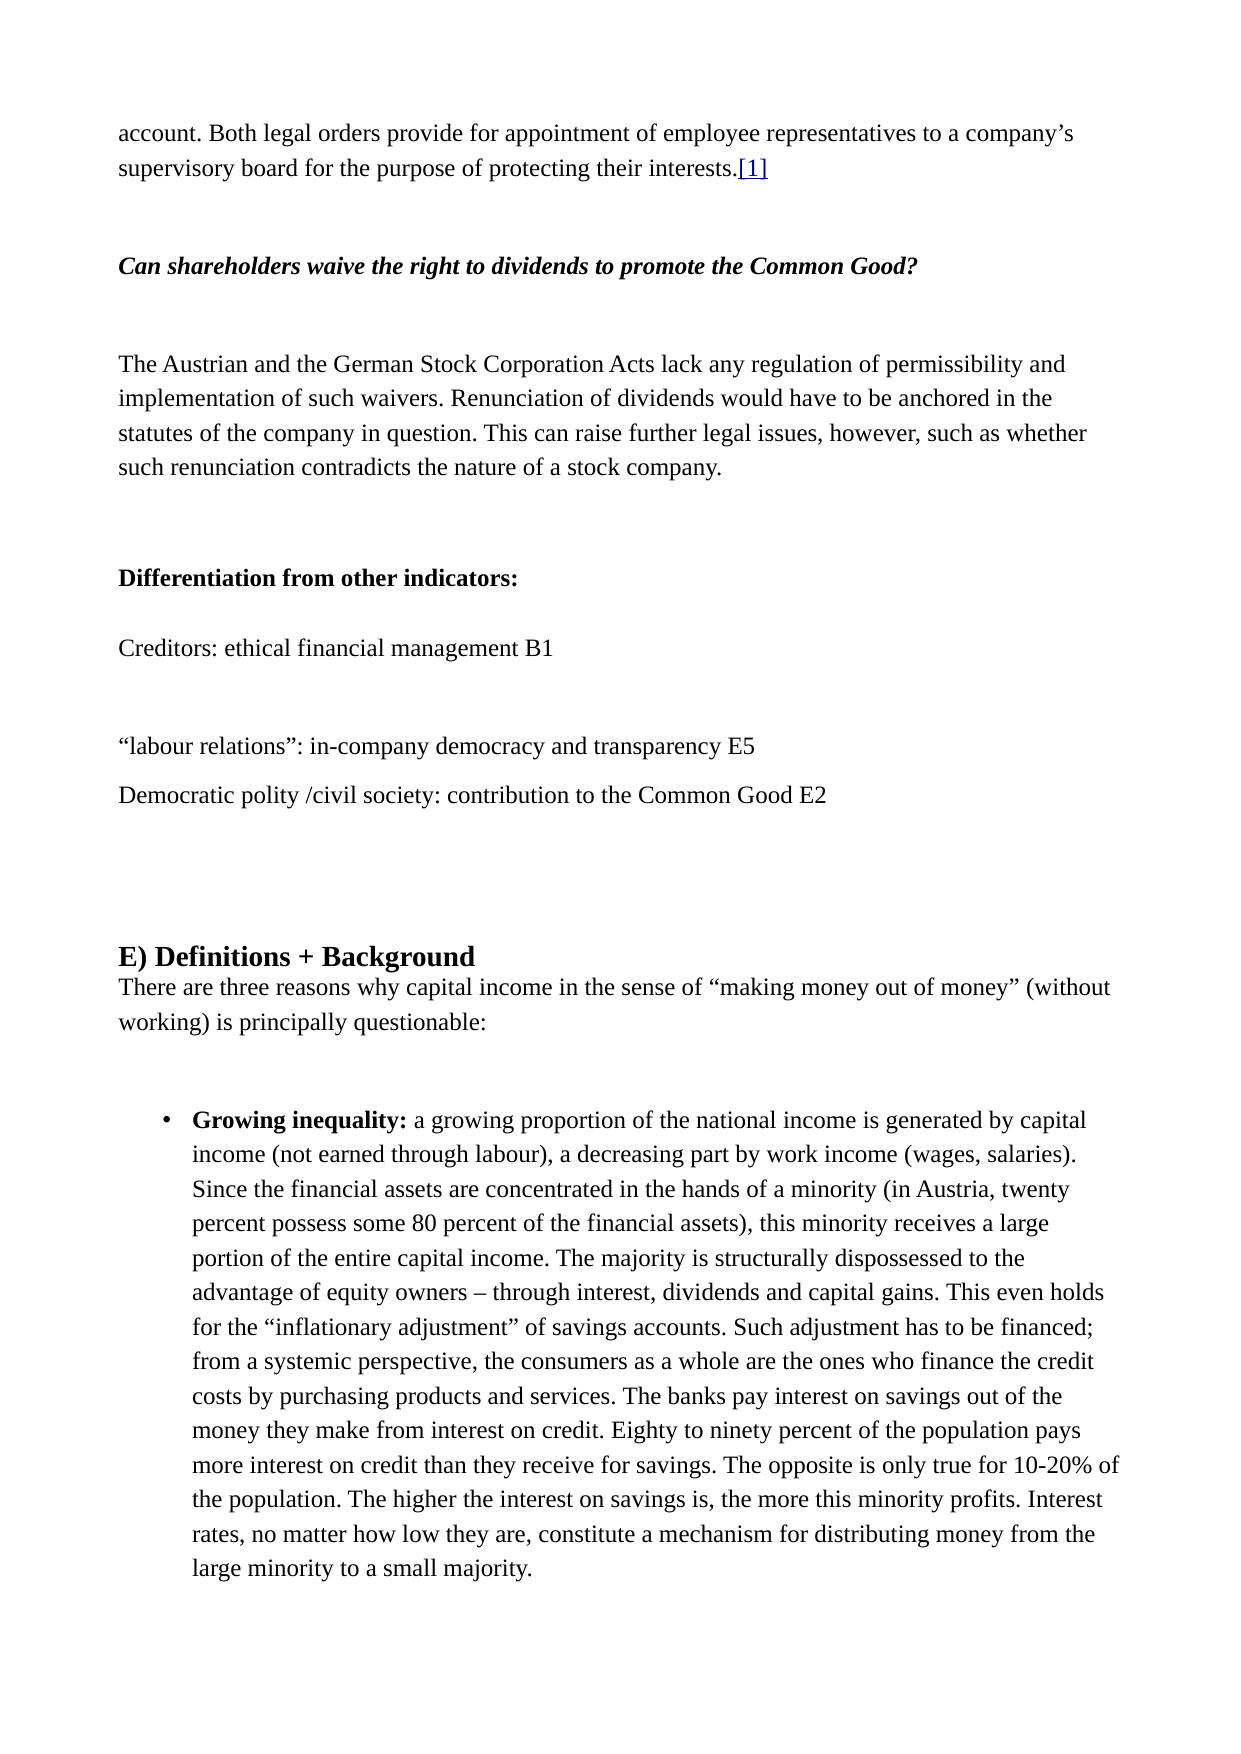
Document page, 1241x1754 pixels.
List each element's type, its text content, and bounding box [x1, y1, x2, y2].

list Growing inequality: a growing proportion of the national income is generated by capital income (not earned through labour), a decreasing part by work income (wages, salaries). Since the financial assets are concentrated in the hands of a minority (in Austria, twenty percent possess some 80 percent of the financial assets), this minority receives a large portion of the entire capital income. The majority is structurally dispossessed to the advantage of equity owners – through interest, dividends and capital gains. This even holds for the “inflationary adjustment” of savings accounts. Such adjustment has to be financed; from a systemic perspective, the consumers as a whole are the ones who finance the credit costs by purchasing products and services. The banks pay interest on savings out of the money they make from interest on credit. Eighty to ninety percent of the population pays more interest on credit than they receive for savings. The opposite is only true for 10-20% of the population. The higher the interest on savings is, the more this minority profits. Interest rates, no matter how low they are, constitute a mechanism for distributing money from the large minority to a small majority. [162, 1105, 1122, 1582]
subtitle E) Definitions + Background [118, 939, 1122, 972]
text account. Both legal orders provide for appointment of employee representatives to a company’s supervisory board for the purpose of protecting their interests.[1] [118, 118, 1122, 181]
text “labour relations”: in-company democracy and transparency E5 [118, 731, 1122, 760]
subtitle Differentiation from other indicators: [118, 563, 1122, 592]
text The Austrian and the German Stock Corporation Acts lack any regulation of permissibility and implementation of such waivers. Renunciation of dividends would have to be anchored in the statutes of the company in question. This can raise further legal issues, however, such as whether such renunciation contradicts the nature of a stock company. [118, 349, 1122, 481]
text Democratic polity /civil society: contribution to the Common Good E2 [118, 780, 1122, 809]
text Can shareholders waive the right to dividends to promote the Common Good? [118, 251, 1122, 279]
text There are three reasons why capital income in the sense of “making money out of money” (without working) is principally questionable: [118, 972, 1122, 1036]
text Creditors: ethical financial management B1 [118, 633, 1122, 662]
